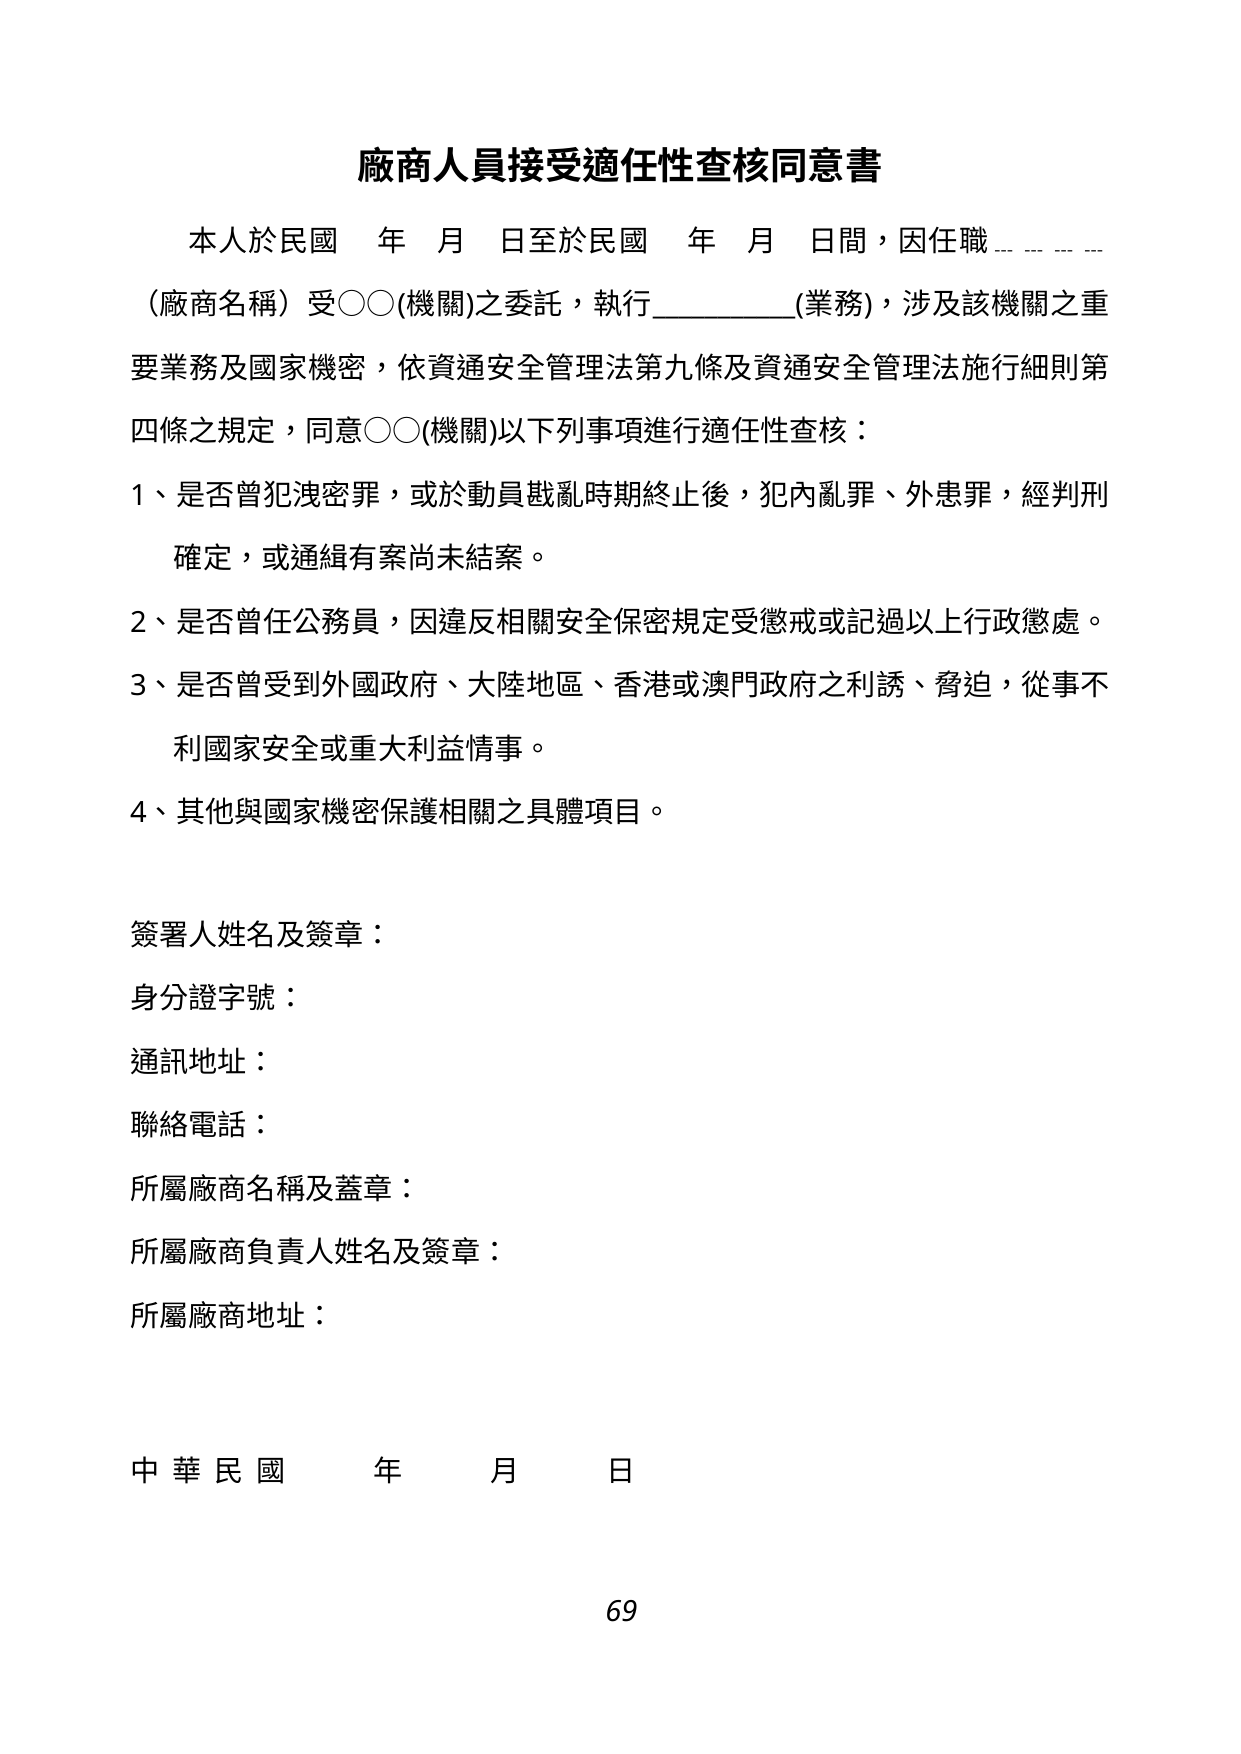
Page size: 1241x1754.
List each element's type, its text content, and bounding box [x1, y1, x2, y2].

text 所屬廠商地址： [130, 1292, 1110, 1334]
text 3、是否曾受到外國政府、大陸地區、香港或澳門政府之利誘、脅迫，從事不利國家安全或重大利益情事。 [130, 662, 1110, 767]
text 1、是否曾犯洩密罪，或於動員戡亂時期終止後，犯內亂罪、外患罪，經判刑確定，或通緝有案尚未結案。 [130, 471, 1110, 577]
text 2、是否曾任公務員，因違反相關安全保密規定受懲戒或記過以上行政懲處。 [130, 598, 1110, 641]
text 身分證字號： [130, 975, 1110, 1017]
text 所屬廠商負責人姓名及簽章： [130, 1229, 1110, 1271]
text 4、其他與國家機密保護相關之具體項目。 [130, 789, 1110, 831]
text 所屬廠商名稱及蓋章： [130, 1165, 1110, 1208]
text 本人於民國 年 月 日至於民國 年 月 日間，因任職﹍﹍﹍﹍（廠商名稱）受○○(機關)之委託，執行___________(業務)，涉及該機關之重要業務及國家機密，依資通安全管理法第九條及資通安全管理法施行細則第四條之規定，同意○○(機關)以下列事項進行適任性查核： [130, 217, 1110, 450]
text 通訊地址： [130, 1038, 1110, 1081]
subtitle 中 華 民 國 年 月 日 [130, 1428, 1110, 1490]
text 廠商人員接受適任性查核同意書 [130, 136, 1110, 190]
text 簽署人姓名及簽章： [130, 912, 1110, 954]
text 聯絡電話： [130, 1102, 1110, 1144]
